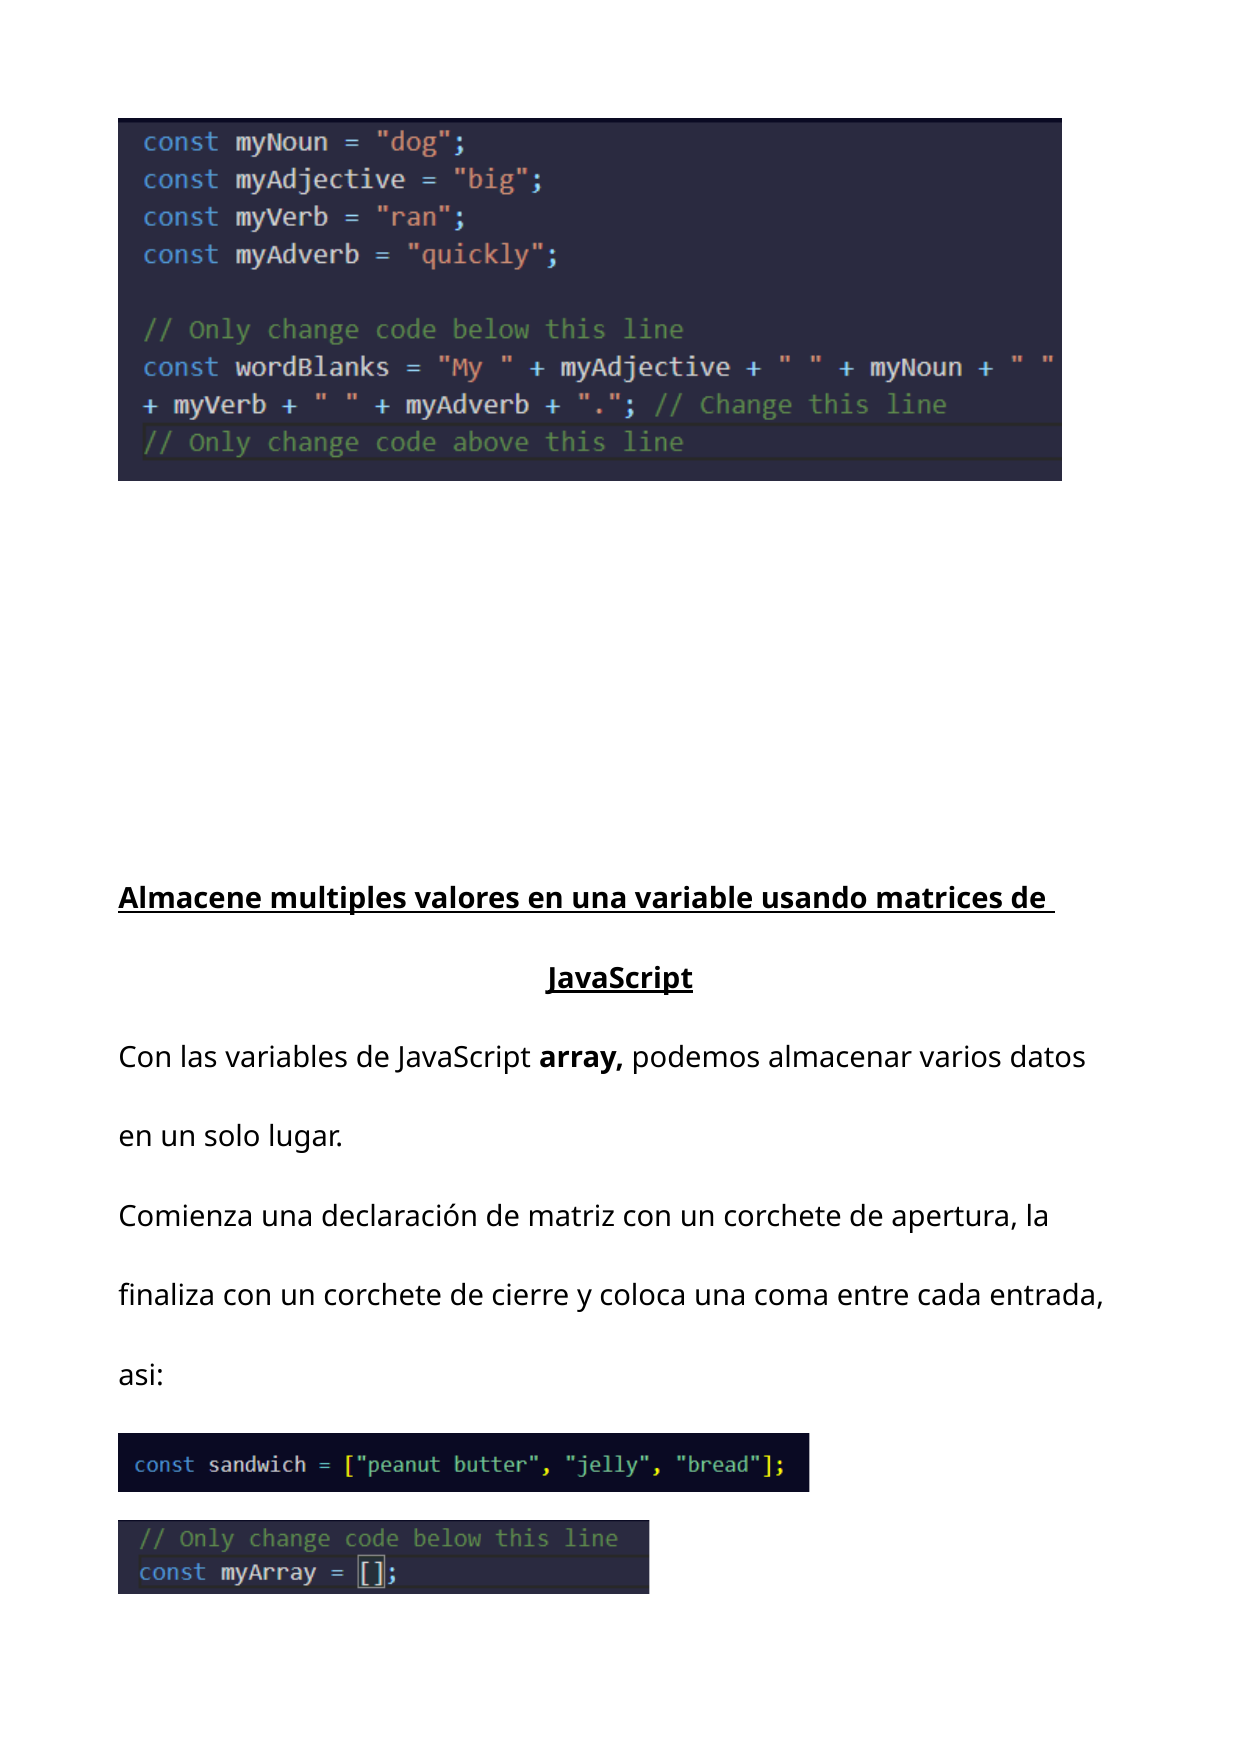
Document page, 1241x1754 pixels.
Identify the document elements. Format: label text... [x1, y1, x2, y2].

text Almacene multiples valores en una variable usando matrices de [118, 877, 1122, 917]
text Comienza una declaración de matriz con un corchete de apertura, la finaliza con un corchete de cierre y coloca una coma entre cada entrada, asi: [118, 1195, 1122, 1393]
text JavaScript [118, 957, 1122, 997]
text Con las variables de JavaScript array, podemos almacenar varios datos en un solo lugar. [118, 1036, 1122, 1155]
